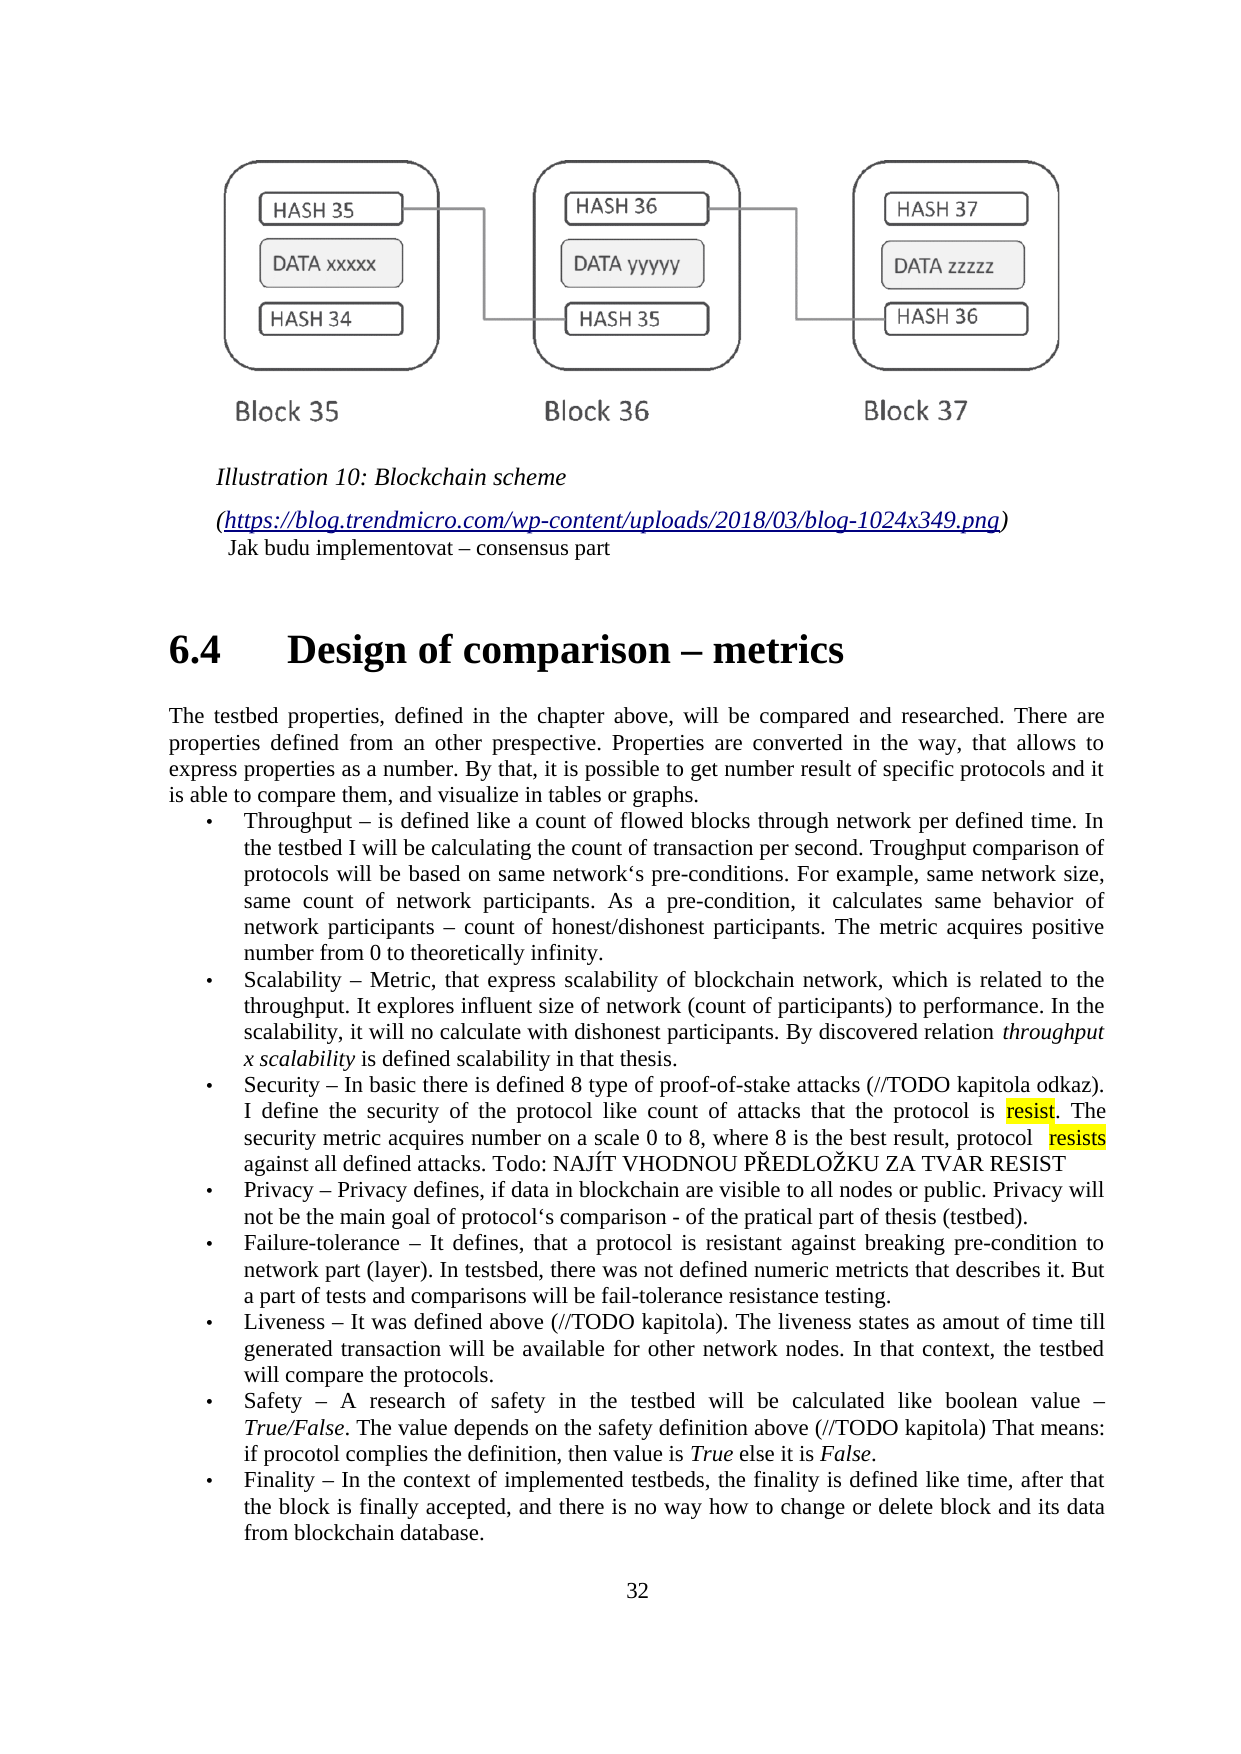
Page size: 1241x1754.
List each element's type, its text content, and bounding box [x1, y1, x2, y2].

list Failure-tolerance – It defines, that a protocol is resistant against breaking pre-condition to network part (layer). In testsbed, there was not defined numeric metricts that describes it. But a part of tests and comparisons will be fail-tolerance resistance testing. [206, 1229, 1106, 1308]
list Scalability – Metric, that express scalability of blockchain network, which is related to the throughput. It explores influent size of network (count of participants) to performance. In the scalability, it will no calculate with dishonest participants. By discovered relation throughput x scalability is defined scalability in that thesis. [206, 966, 1106, 1071]
list Privacy – Privacy defines, if data in blockchain are visible to all nodes or public. Privacy will not be the main goal of protocol‘s comparison - of the pratical part of thesis (testbed). [206, 1177, 1106, 1229]
list Finality – In the context of implemented testbeds, the finality is defined like time, after that the block is finally accepted, and there is no way how to change or delete block and its data from blockchain database. [206, 1466, 1106, 1546]
list Liveness – It was defined above (//TODO kapitola). The liveness states as amout of time till generated transaction will be available for other network nodes. In that context, the testbed will compare the protocols. [206, 1308, 1106, 1387]
list Throughput – is defined like a count of flowed blocks through network per defined time. In the testbed I will be calculating the count of transaction per second. Troughput comparison of protocols will be based on same network‘s pre-conditions. For example, same network size, same count of network participants. As a pre-condition, it calculates same behavior of network participants – count of honest/dishonest participants. The metric acquires positive number from 0 to theoretically infinity. [206, 808, 1106, 966]
subtitle Design of comparison – metrics [169, 624, 1106, 672]
list Safety – A research of safety in the testbed will be calculated like boolean value – True/False. The value depends on the safety definition above (//TODO kapitola) That means: if procotol complies the definition, then value is True else it is False. [206, 1387, 1106, 1466]
text Jak budu implementovat – consensus part [169, 148, 1106, 560]
text The testbed properties, defined in the chapter above, will be compared and researched. There are properties defined from an other prespective. Properties are converted in the way, that allows to express properties as a number. By that, it is possible to get number result of specific protocols and it is able to compare them, and visualize in tables or graphs. [169, 702, 1106, 808]
picture [215, 160, 1060, 448]
list Security – In basic there is defined 8 type of proof-of-stake attacks (//TODO kapitola odkaz). I define the security of the protocol like count of attacks that the protocol is resist. The security metric acquires number on a scale 0 to 8, where 8 is the best result, protocol resists against all defined attacks. Todo: NAJÍT VHODNOU PŘEDLOŽKU ZA TVAR RESIST [206, 1071, 1106, 1177]
text Illustration 10: Blockchain scheme (https://blog.trendmicro.com/wp-content/uploads/2018/03/blog-1024x349.png) [216, 448, 1059, 534]
